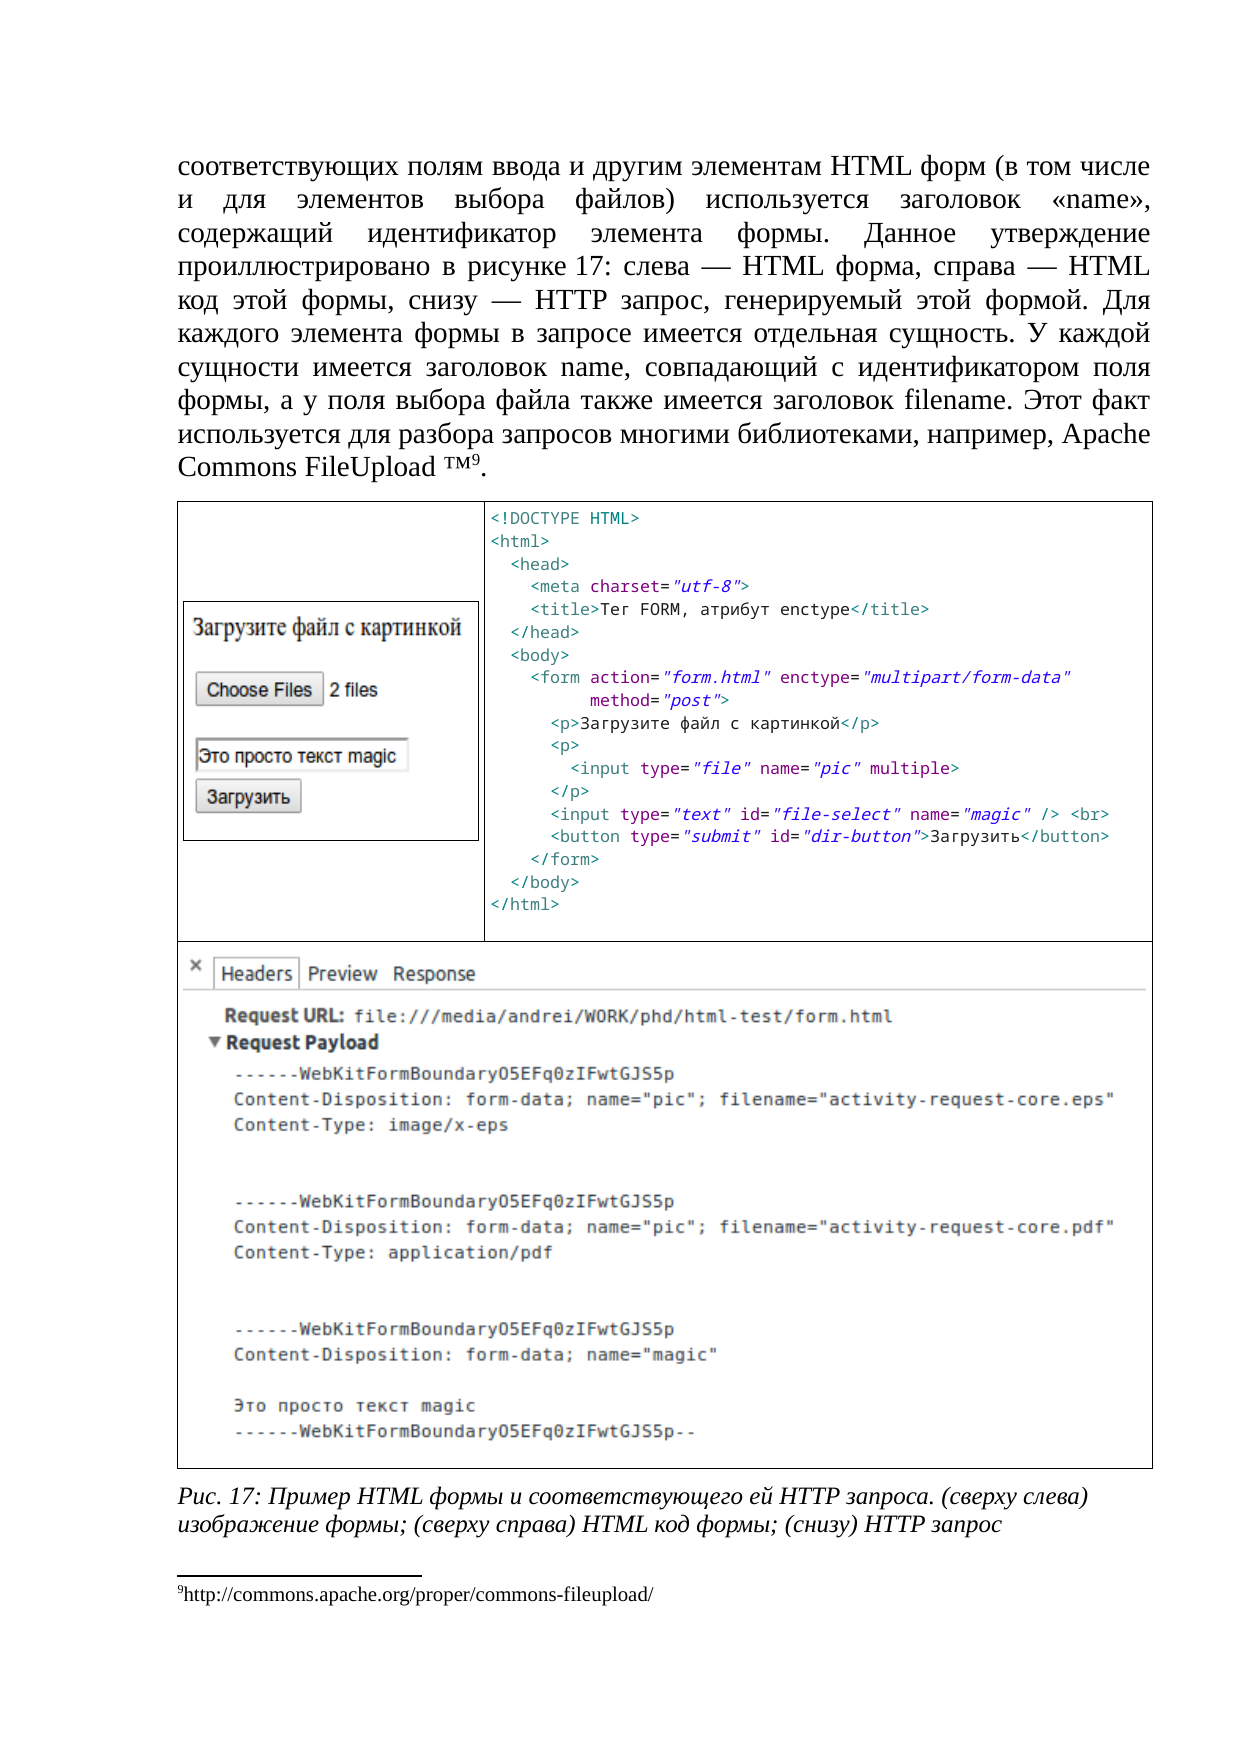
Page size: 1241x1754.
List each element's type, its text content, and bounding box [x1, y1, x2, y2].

table_cell [178, 942, 1152, 1468]
text Рис. 17: Пример HTML формы и соответствующего ей HTTP запроса. (сверху слева) изображение формы; (сверху справа) HTML код формы; (снизу) HTTP запрос [177, 1481, 1152, 1538]
table_header [178, 502, 484, 941]
table_header <!DOCTYPE HTML> <html> <head> <meta charset="utf-8"> <title>Тег FORM, атрибут enctype</title> </head> <body> <form action="form.html" enctype="multipart/form-data" method="post"> <p>Загрузите файл с картинкой</p> <p> <input type="file" name="pic" multiple> </p> <input type="text" id="file-select" name="magic" /> <br> <button type="submit" id="dir-button">Загрузить</button> </form> </body> </html> [485, 502, 1152, 941]
picture [182, 946, 1146, 1463]
text соответствующих полям ввода и другим элементам HTML форм (в том числе и для элементов выбора файлов) используется заголовок «name», содержащий идентификатор элемента формы. Данное утверждение проиллюстрировано в рисунке 17: слева — HTML форма, справа — HTML код этой формы, снизу — HTTP запрос, генерируемый этой формой. Для каждого элемента формы в запросе имеется отдельная сущность. У каждой сущности имеется заголовок name, совпадающий с идентификатором поля формы, а у поля выбора файла также имеется заголовок filename. Этот факт используется для разбора запросов многими библиотеками, например, Apache Commons FileUpload ™. [177, 148, 1152, 483]
text http://commons.apache.org/proper/commons-fileupload/ [177, 1582, 1152, 1606]
picture [186, 604, 475, 837]
